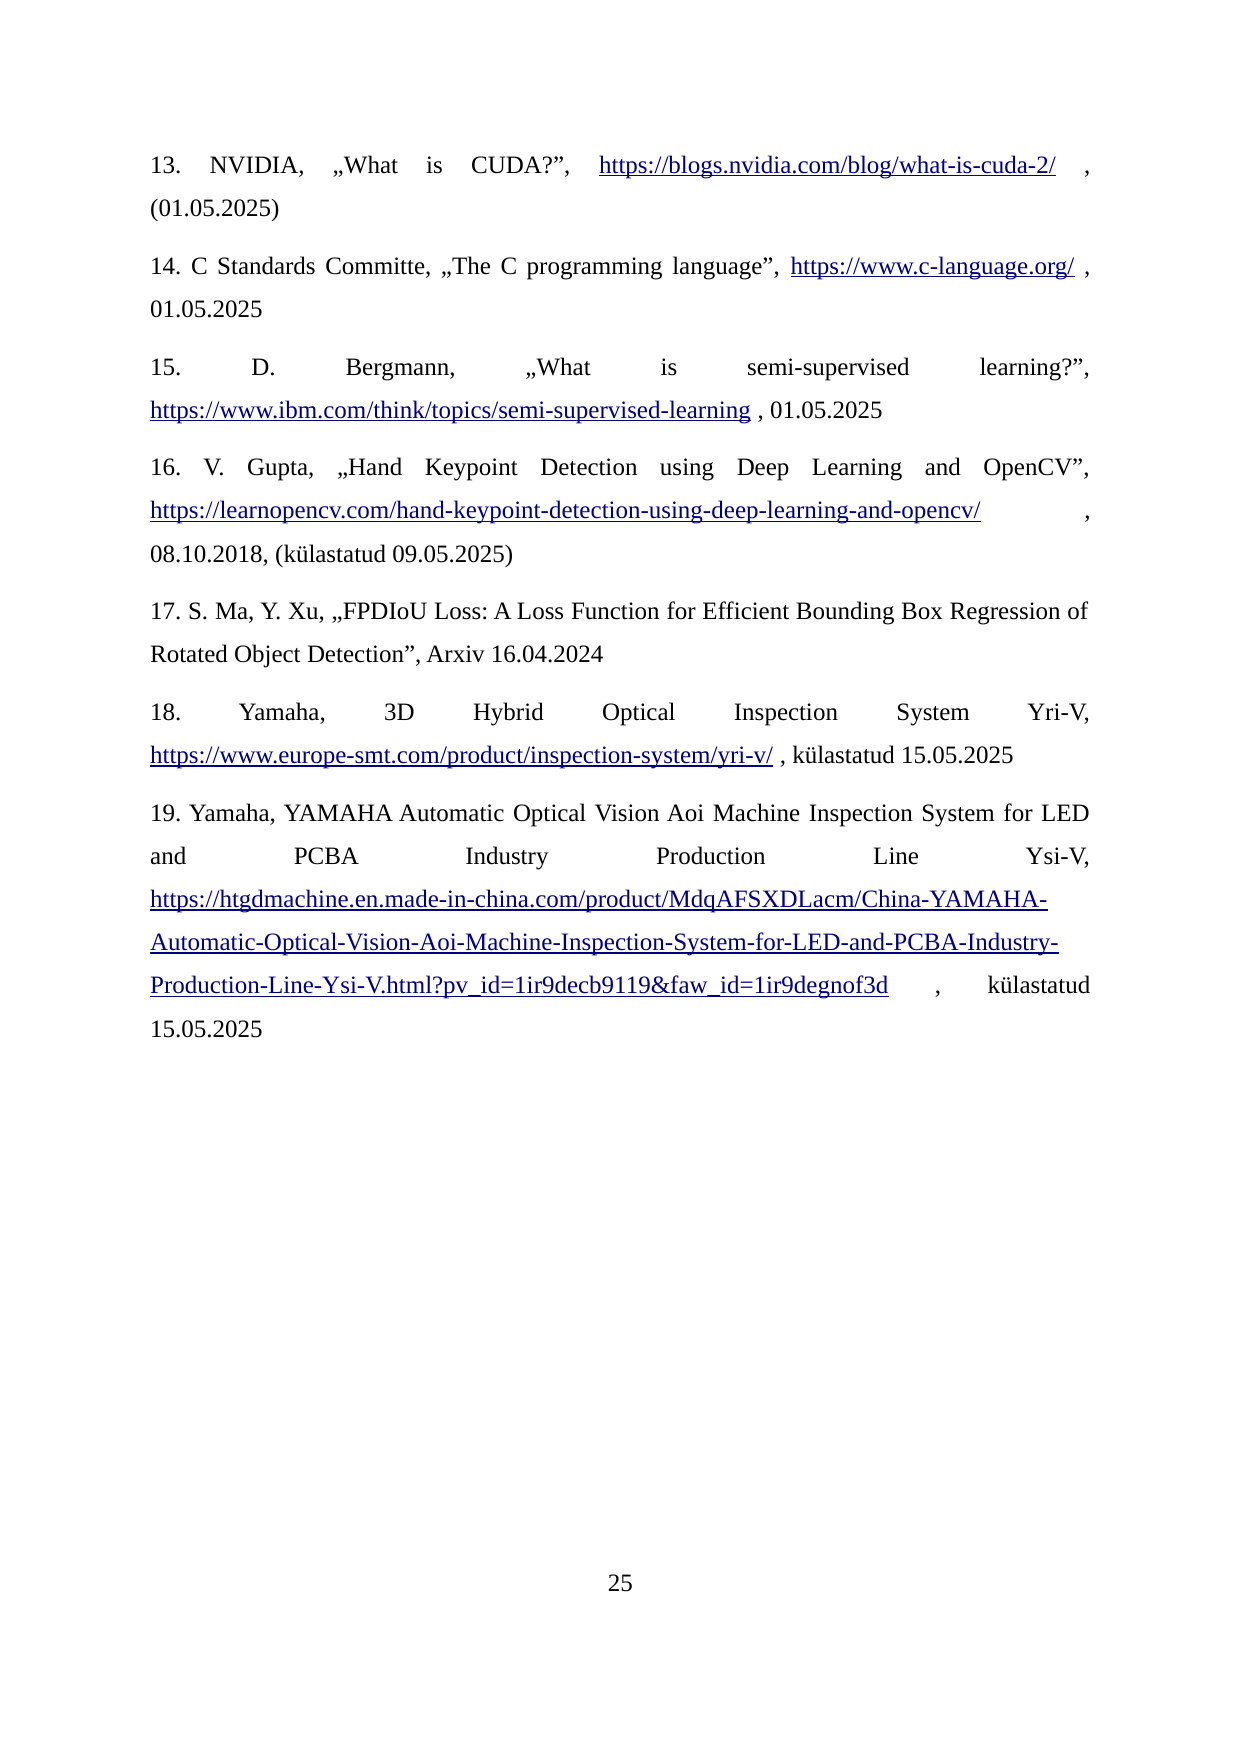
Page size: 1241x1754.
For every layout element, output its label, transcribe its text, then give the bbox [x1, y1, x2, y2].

text 16. V. Gupta, „Hand Keypoint Detection using Deep Learning and OpenCV”, https://learnopencv.com/hand-keypoint-detection-using-deep-learning-and-opencv/ , 08.10.2018, (külastatud 09.05.2025) [150, 452, 1090, 567]
text 17. S. Ma, Y. Xu, „FPDIoU Loss: A Loss Function for Efficient Bounding Box Regression of Rotated Object Detection”, Arxiv 16.04.2024 [150, 596, 1090, 668]
text 18. Yamaha, 3D Hybrid Optical Inspection System Yri-V, https://www.europe-smt.com/product/inspection-system/yri-v/ , külastatud 15.05.2025 [150, 697, 1090, 769]
text 15. D. Bergmann, „What is semi-supervised learning?”, https://www.ibm.com/think/topics/semi-supervised-learning , 01.05.2025 [150, 352, 1090, 423]
text 19. Yamaha, YAMAHA Automatic Optical Vision Aoi Machine Inspection System for LED and PCBA Industry Production Line Ysi-V, https://htgdmachine.en.made-in-china.com/product/MdqAFSXDLacm/China-YAMAHA-Automatic-Optical-Vision-Aoi-Machine-Inspection-System-for-LED-and-PCBA-Industry-Production-Line-Ysi-V.html?pv_id=1ir9decb9119&faw_id=1ir9degnof3d , külastatud 15.05.2025 [150, 798, 1090, 1042]
text 13. NVIDIA, „What is CUDA?”, https://blogs.nvidia.com/blog/what-is-cuda-2/ , (01.05.2025) [150, 150, 1090, 222]
text 14. C Standards Committe, „The C programming language”, https://www.c-language.org/ , 01.05.2025 [150, 251, 1090, 323]
